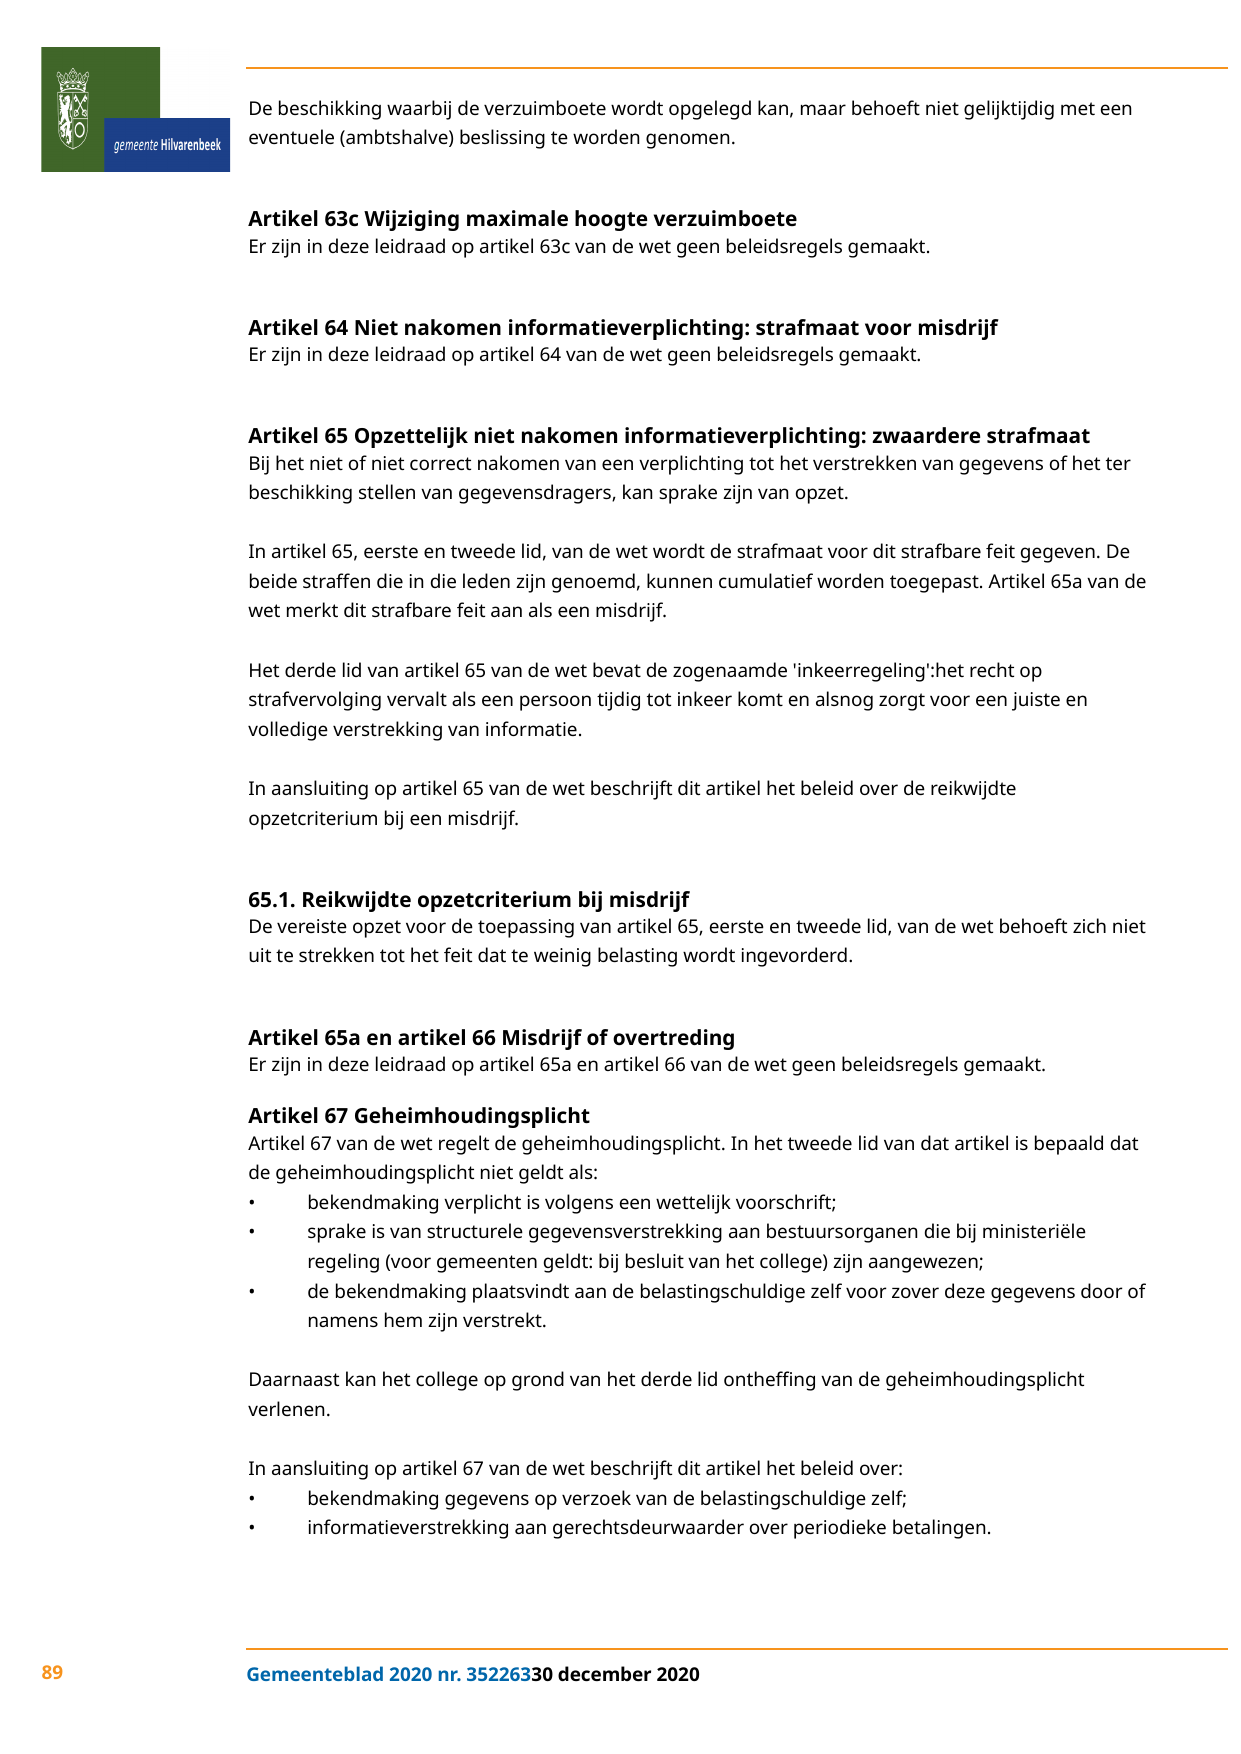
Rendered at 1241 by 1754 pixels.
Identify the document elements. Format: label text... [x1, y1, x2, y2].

text Daarnaast kan het college op grond van het derde lid ontheffing van de geheimhoudingsplicht verlenen. [248, 1367, 1152, 1422]
text Artikel 65 Opzettelijk niet nakomen informatieverplichting: zwaardere strafmaat [248, 421, 1152, 450]
list informatieverstrekking aan gerechtsdeurwaarder over periodieke betalingen. [248, 1514, 1152, 1540]
list de bekendmaking plaatsvindt aan de belastingschuldige zelf voor zover deze gegevens door of namens hem zijn verstrekt. [248, 1278, 1152, 1333]
text Er zijn in deze leidraad op artikel 63c van de wet geen beleidsregels gemaakt. [248, 233, 1152, 258]
text 65.1. Reikwijdte opzetcriterium bij misdrijf [248, 885, 1152, 913]
text Artikel 67 van de wet regelt de geheimhoudingsplicht. In het tweede lid van dat artikel is bepaald dat de geheimhoudingsplicht niet geldt als: [248, 1130, 1152, 1185]
text Artikel 63c Wijziging maximale hoogte verzuimboete [248, 204, 1152, 233]
text Artikel 65a en artikel 66 Misdrijf of overtreding [248, 1023, 1152, 1051]
text Bij het niet of niet correct nakomen van een verplichting tot het verstrekken van gegevens of het ter beschikking stellen van gegevensdragers, kan sprake zijn van opzet. [248, 450, 1152, 505]
text De vereiste opzet voor de toepassing van artikel 65, eerste en tweede lid, van de wet behoeft zich niet uit te strekken tot het feit dat te weinig belasting wordt ingevorderd. [248, 913, 1152, 968]
picture [41, 47, 231, 172]
text Er zijn in deze leidraad op artikel 64 van de wet geen beleidsregels gemaakt. [248, 341, 1152, 367]
text De beschikking waarbij de verzuimboete wordt opgelegd kan, maar behoeft niet gelijktijdig met een eventuele (ambtshalve) beslissing te worden genomen. [248, 95, 1152, 150]
text In artikel 65, eerste en tweede lid, van de wet wordt de strafmaat voor dit strafbare feit gegeven. De beide straffen die in die leden zijn genoemd, kunnen cumulatief worden toegepast. Artikel 65a van de wet merkt dit strafbare feit aan als een misdrijf. [248, 538, 1152, 623]
text Er zijn in deze leidraad op artikel 65a en artikel 66 van de wet geen beleidsregels gemaakt. [248, 1051, 1152, 1077]
text Artikel 64 Niet nakomen informatieverplichting: strafmaat voor misdrijf [248, 313, 1152, 341]
text Artikel 67 Geheimhoudingsplicht [248, 1102, 1152, 1130]
text In aansluiting op artikel 65 van de wet beschrijft dit artikel het beleid over de reikwijdte opzetcriterium bij een misdrijf. [248, 775, 1152, 830]
list bekendmaking gegevens op verzoek van de belastingschuldige zelf; [248, 1485, 1152, 1511]
list bekendmaking verplicht is volgens een wettelijk voorschrift; [248, 1189, 1152, 1215]
list sprake is van structurele gegevensverstrekking aan bestuursorganen die bij ministeriële regeling (voor gemeenten geldt: bij besluit van het college) zijn aangewezen; [248, 1219, 1152, 1274]
text In aansluiting op artikel 67 van de wet beschrijft dit artikel het beleid over: [248, 1455, 1152, 1481]
text Het derde lid van artikel 65 van de wet bevat de zogenaamde 'inkeerregeling':het recht op strafvervolging vervalt als een persoon tijdig tot inkeer komt en alsnog zorgt voor een juiste en volledige verstrekking van informatie. [248, 657, 1152, 742]
